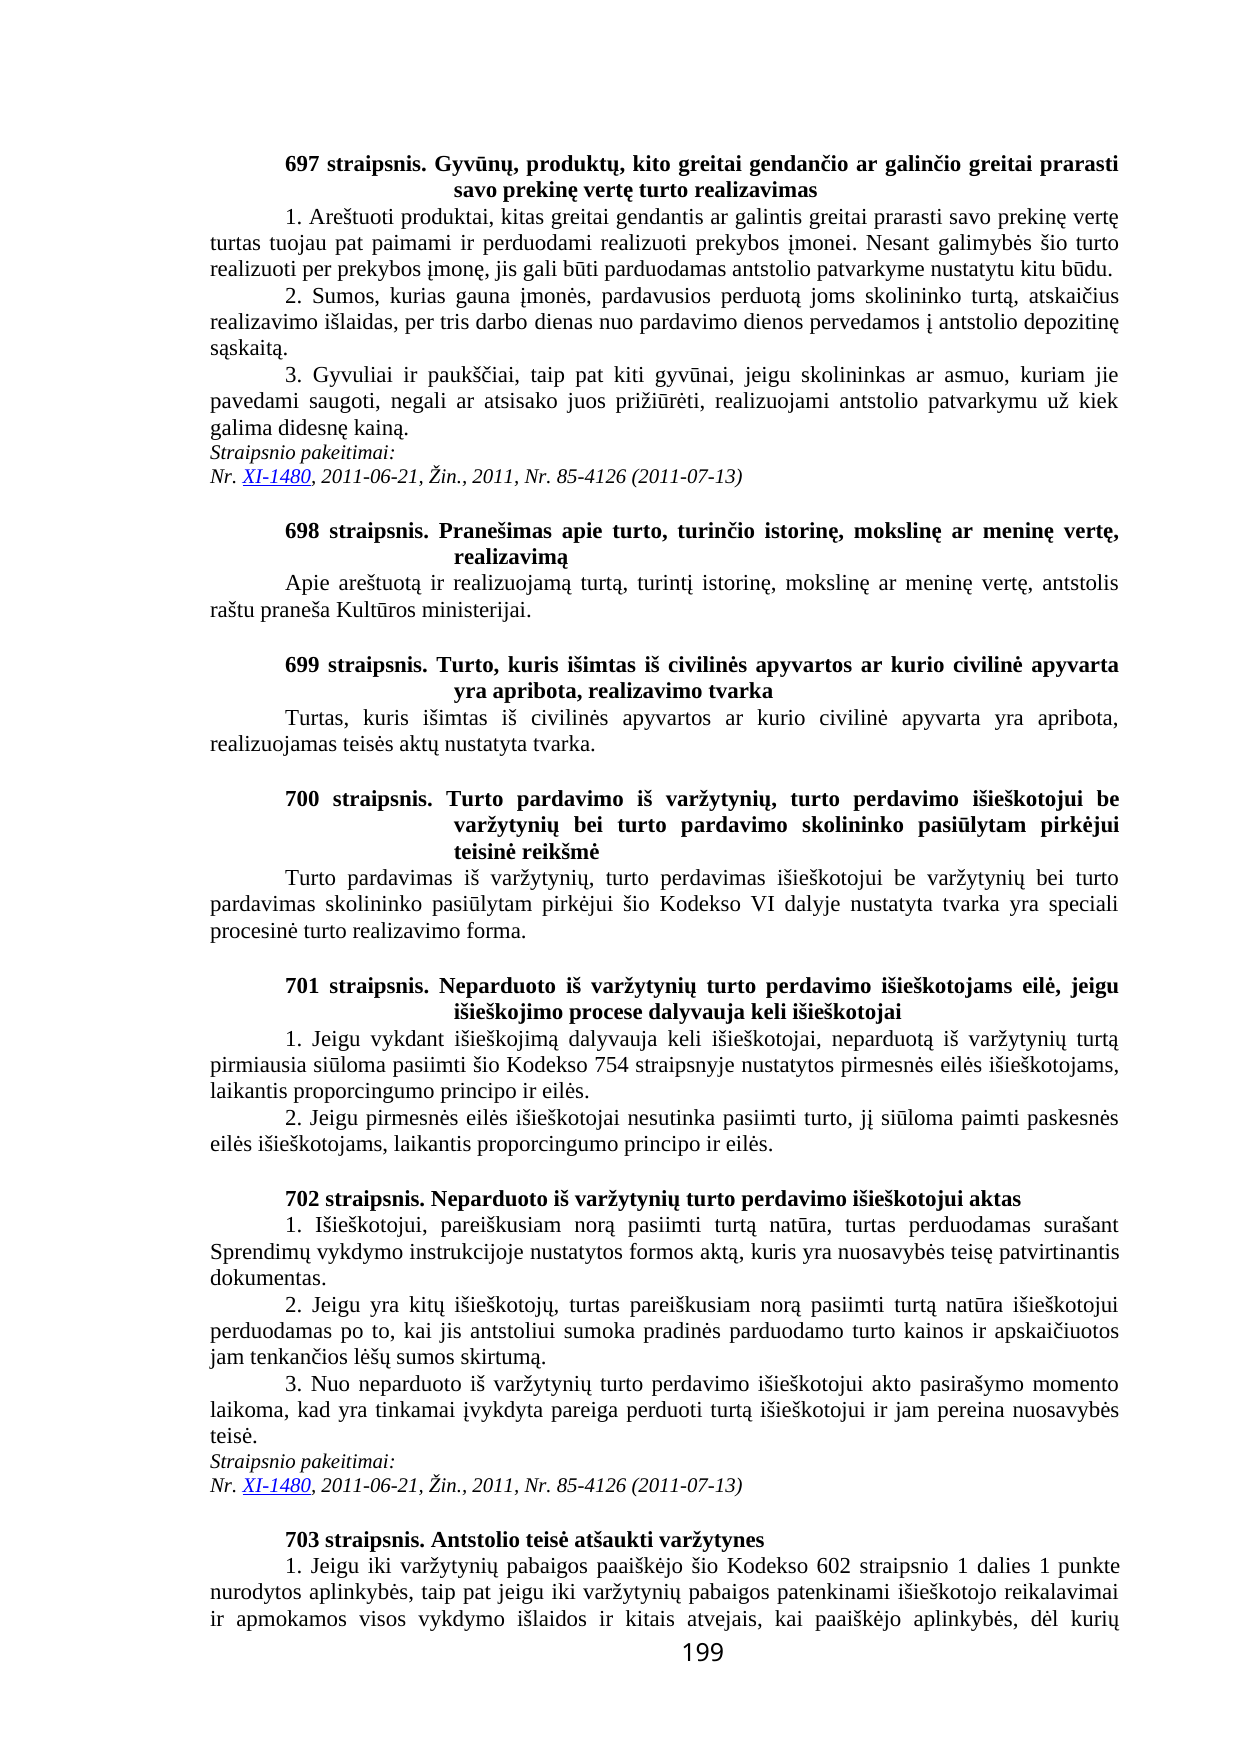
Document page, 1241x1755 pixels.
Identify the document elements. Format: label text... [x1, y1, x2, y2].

text 3. Nuo neparduoto iš varžytynių turto perdavimo išieškotojui akto pasirašymo momento laikoma, kad yra tinkamai įvykdyta pareiga perduoti turtą išieškotojui ir jam pereina nuosavybės teisė. [210, 1370, 1120, 1449]
text Turtas, kuris išimtas iš civilinės apyvartos ar kurio civilinė apyvarta yra apribota, realizuojamas teisės aktų nustatyta tvarka. [210, 704, 1120, 756]
text 3. Gyvuliai ir paukščiai, taip pat kiti gyvūnai, jeigu skolininkas ar asmuo, kuriam jie pavedami saugoti, negali ar atsisako juos prižiūrėti, realizuojami antstolio patvarkymu už kiek galima didesnę kainą. [210, 361, 1120, 440]
text 2. Jeigu yra kitų išieškotojų, turtas pareiškusiam norą pasiimti turtą natūra išieškotojui perduodamas po to, kai jis antstoliui sumoka pradinės parduodamo turto kainos ir apskaičiuotos jam tenkančios lėšų sumos skirtumą. [210, 1291, 1120, 1370]
text 2. Jeigu pirmesnės eilės išieškotojai nesutinka pasiimti turto, jį siūloma paimti paskesnės eilės išieškotojams, laikantis proporcingumo principo ir eilės. [210, 1104, 1120, 1156]
text Straipsnio pakeitimai: [210, 440, 1120, 464]
text Nr. XI-1480, 2011-06-21, Žin., 2011, Nr. 85-4126 (2011-07-13) [210, 464, 1120, 488]
text Straipsnio pakeitimai: [210, 1449, 1120, 1473]
text 2. Sumos, kurias gauna įmonės, pardavusios perduotą joms skolininko turtą, atskaičius realizavimo išlaidas, per tris darbo dienas nuo pardavimo dienos pervedamos į antstolio depozitinę sąskaitą. [210, 282, 1120, 361]
text 700 straipsnis. Turto pardavimo iš varžytynių, turto perdavimo išieškotojui be varžytynių bei turto pardavimo skolininko pasiūlytam pirkėjui teisinė reikšmė [285, 785, 1120, 864]
text 703 straipsnis. Antstolio teisė atšaukti varžytynes [210, 1526, 1120, 1552]
text 1. Išieškotojui, pareiškusiam norą pasiimti turtą natūra, turtas perduodamas surašant Sprendimų vykdymo instrukcijoje nustatytos formos aktą, kuris yra nuosavybės teisę patvirtinantis dokumentas. [210, 1212, 1120, 1291]
text 1. Jeigu vykdant išieškojimą dalyvauja keli išieškotojai, neparduotą iš varžytynių turtą pirmiausia siūloma pasiimti šio Kodekso 754 straipsnyje nustatytos pirmesnės eilės išieškotojams, laikantis proporcingumo principo ir eilės. [210, 1025, 1120, 1104]
text 1. Jeigu iki varžytynių pabaigos paaiškėjo šio Kodekso 602 straipsnio 1 dalies 1 punkte nurodytos aplinkybės, taip pat jeigu iki varžytynių pabaigos patenkinami išieškotojo reikalavimai ir apmokamos visos vykdymo išlaidos ir kitais atvejais, kai paaiškėjo aplinkybės, dėl kurių [210, 1552, 1120, 1631]
text 1. Areštuoti produktai, kitas greitai gendantis ar galintis greitai prarasti savo prekinę vertę turtas tuojau pat paimami ir perduodami realizuoti prekybos įmonei. Nesant galimybės šio turto realizuoti per prekybos įmonę, jis gali būti parduodamas antstolio patvarkyme nustatytu kitu būdu. [210, 203, 1120, 282]
text 699 straipsnis. Turto, kuris išimtas iš civilinės apyvartos ar kurio civilinė apyvarta yra apribota, realizavimo tvarka [285, 651, 1120, 704]
text Nr. XI-1480, 2011-06-21, Žin., 2011, Nr. 85-4126 (2011-07-13) [210, 1473, 1120, 1497]
text 697 straipsnis. Gyvūnų, produktų, kito greitai gendančio ar galinčio greitai prarasti savo prekinę vertę turto realizavimas [285, 150, 1120, 203]
text 698 straipsnis. Pranešimas apie turto, turinčio istorinę, mokslinę ar meninę vertę, realizavimą [285, 517, 1120, 569]
text Turto pardavimas iš varžytynių, turto perdavimas išieškotojui be varžytynių bei turto pardavimas skolininko pasiūlytam pirkėjui šio Kodekso VI dalyje nustatyta tvarka yra speciali procesinė turto realizavimo forma. [210, 864, 1120, 943]
text 702 straipsnis. Neparduoto iš varžytynių turto perdavimo išieškotojui aktas [210, 1185, 1120, 1212]
text 701 straipsnis. Neparduoto iš varžytynių turto perdavimo išieškotojams eilė, jeigu išieškojimo procese dalyvauja keli išieškotojai [285, 972, 1120, 1025]
text Apie areštuotą ir realizuojamą turtą, turintį istorinę, mokslinę ar meninę vertę, antstolis raštu praneša Kultūros ministerijai. [210, 569, 1120, 622]
